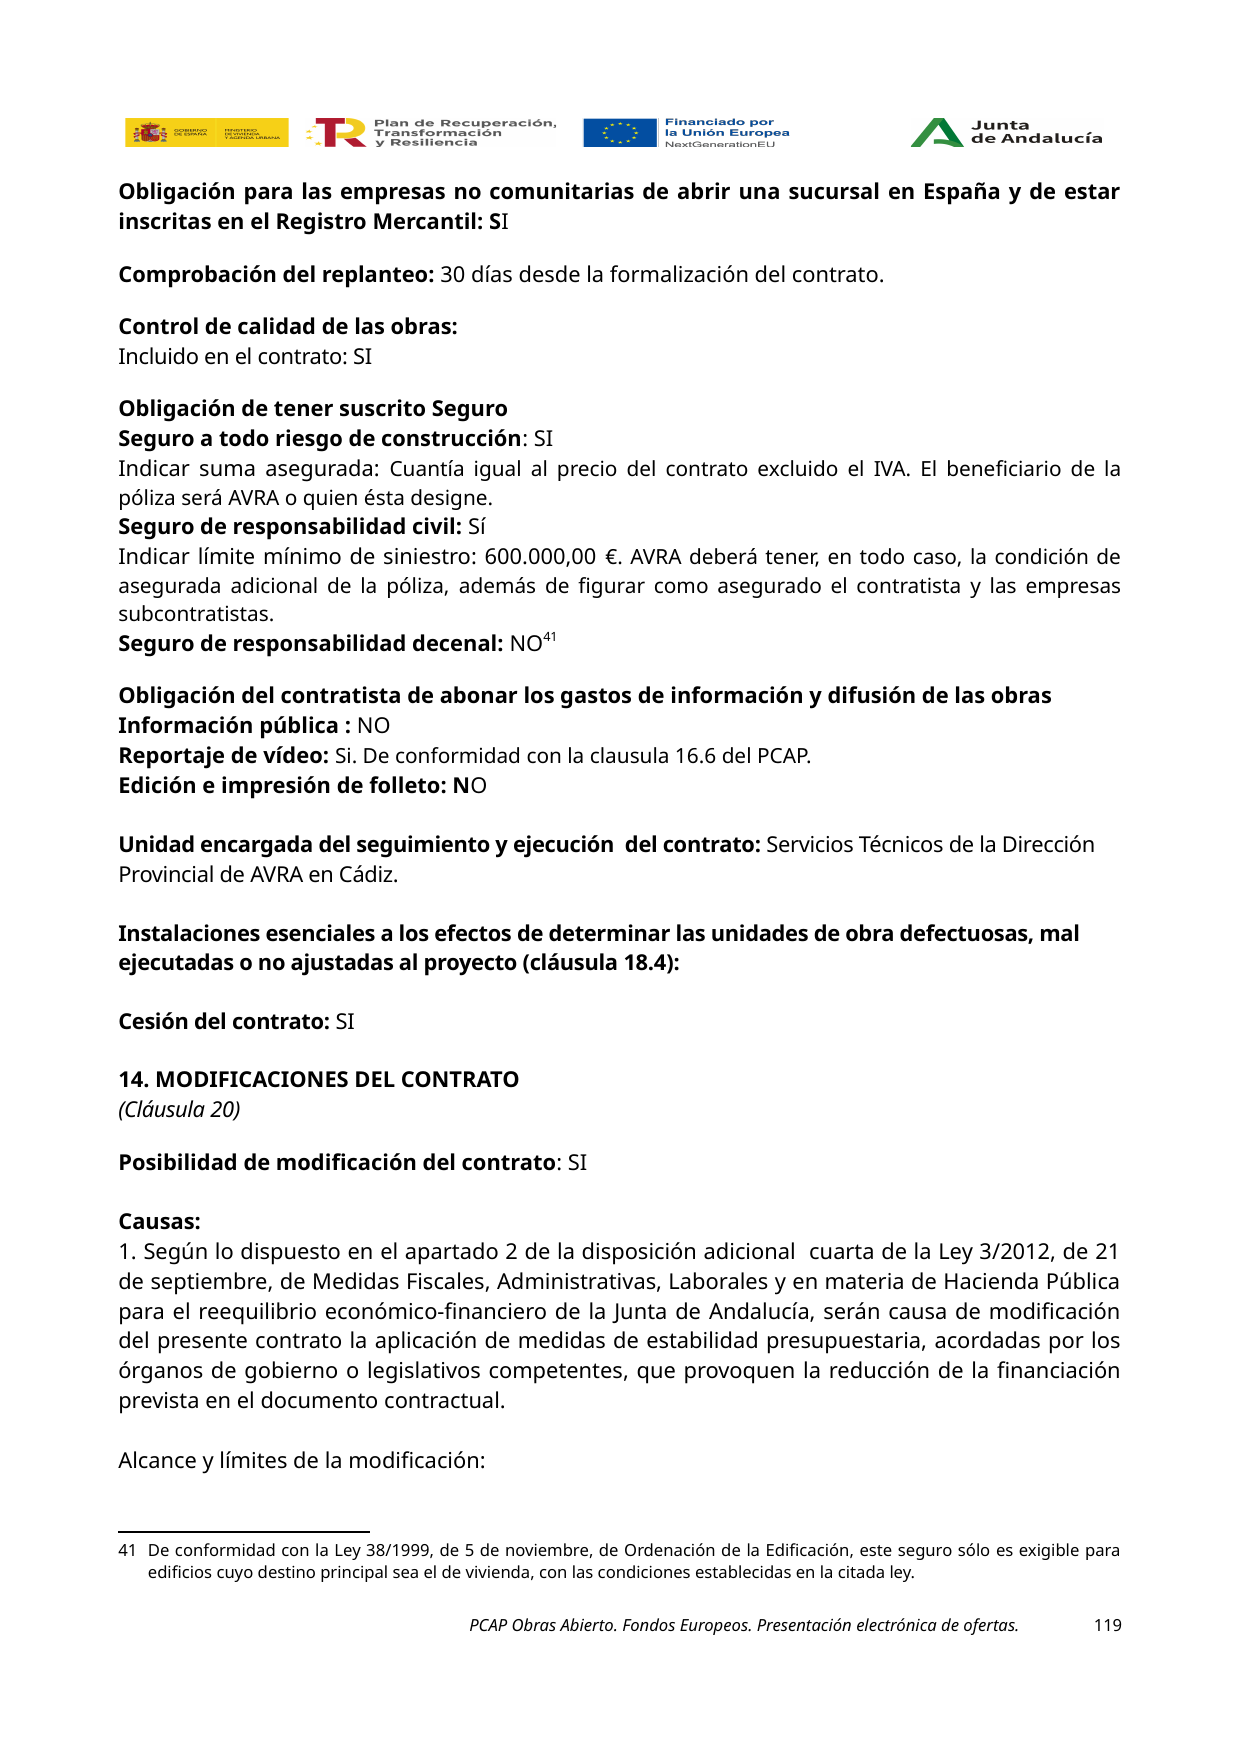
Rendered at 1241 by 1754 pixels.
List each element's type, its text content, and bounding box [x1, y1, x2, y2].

text (Cláusula 20) [118, 1094, 1122, 1124]
text Instalaciones esenciales a los efectos de determinar las unidades de obra defectuosas, mal ejecutadas o no ajustadas al proyecto (cláusula 18.4): [118, 917, 1122, 977]
text Unidad encargada del seguimiento y ejecución del contrato: Servicios Técnicos de la Dirección Provincial de AVRA en Cádiz. [118, 829, 1122, 889]
text 14. MODIFICACIONES DEL CONTRATO [118, 1064, 1122, 1094]
text Seguro de responsabilidad civil: Sí [118, 511, 1122, 541]
picture [125, 118, 289, 147]
text Información pública : NO [118, 710, 1122, 740]
text De conformidad con la Ley 38/1999, de 5 de noviembre, de Ordenación de la Edificación, este seguro sólo es exigible para edificios cuyo destino principal sea el de vivienda, con las condiciones establecidas en la citada ley. [118, 1538, 1122, 1584]
text Cesión del contrato: SI [118, 1006, 1122, 1036]
text Obligación de tener suscrito Seguro [118, 393, 1122, 423]
text Comprobación del replanteo: 30 días desde la formalización del contrato. [118, 259, 1122, 288]
text Seguro de responsabilidad decenal: NO [118, 628, 1122, 657]
picture [582, 118, 793, 147]
text Control de calidad de las obras: [118, 311, 1122, 341]
text Alcance y límites de la modificación: [118, 1444, 1122, 1474]
text Seguro a todo riesgo de construcción: SI [118, 423, 1122, 453]
text Obligación del contratista de abonar los gastos de información y difusión de las obras [118, 680, 1122, 710]
text Obligación para las empresas no comunitarias de abrir una sucursal en España y de estar inscritas en el Registro Mercantil: SI [118, 176, 1122, 236]
text Incluido en el contrato: SI [118, 341, 1122, 371]
text Reportaje de vídeo: Si. De conformidad con la clausula 16.6 del PCAP. [118, 740, 1122, 769]
text Indicar límite mínimo de siniestro: 600.000,00 €. AVRA deberá tener, en todo caso, la condición de asegurada adicional de la póliza, además de figurar como asegurado el contratista y las empresas subcontratistas. [118, 541, 1122, 628]
text Posibilidad de modificación del contrato: SI [118, 1147, 1122, 1176]
picture [305, 118, 557, 147]
picture [910, 118, 1104, 147]
text Indicar suma asegurada: Cuantía igual al precio del contrato excluido el IVA. El beneficiario de la póliza será AVRA o quien ésta designe. [118, 453, 1122, 511]
text Edición e impresión de folleto: NO [118, 769, 1122, 799]
text Causas: [118, 1206, 1122, 1236]
text 1. Según lo dispuesto en el apartado 2 de la disposición adicional cuarta de la Ley 3/2012, de 21 de septiembre, de Medidas Fiscales, Administrativas, Laborales y en materia de Hacienda Pública para el reequilibrio económico-financiero de la Junta de Andalucía, serán causa de modificación del presente contrato la aplicación de medidas de estabilidad presupuestaria, acordadas por los órganos de gobierno o legislativos competentes, que provoquen la reducción de la financiación prevista en el documento contractual. [118, 1236, 1122, 1415]
